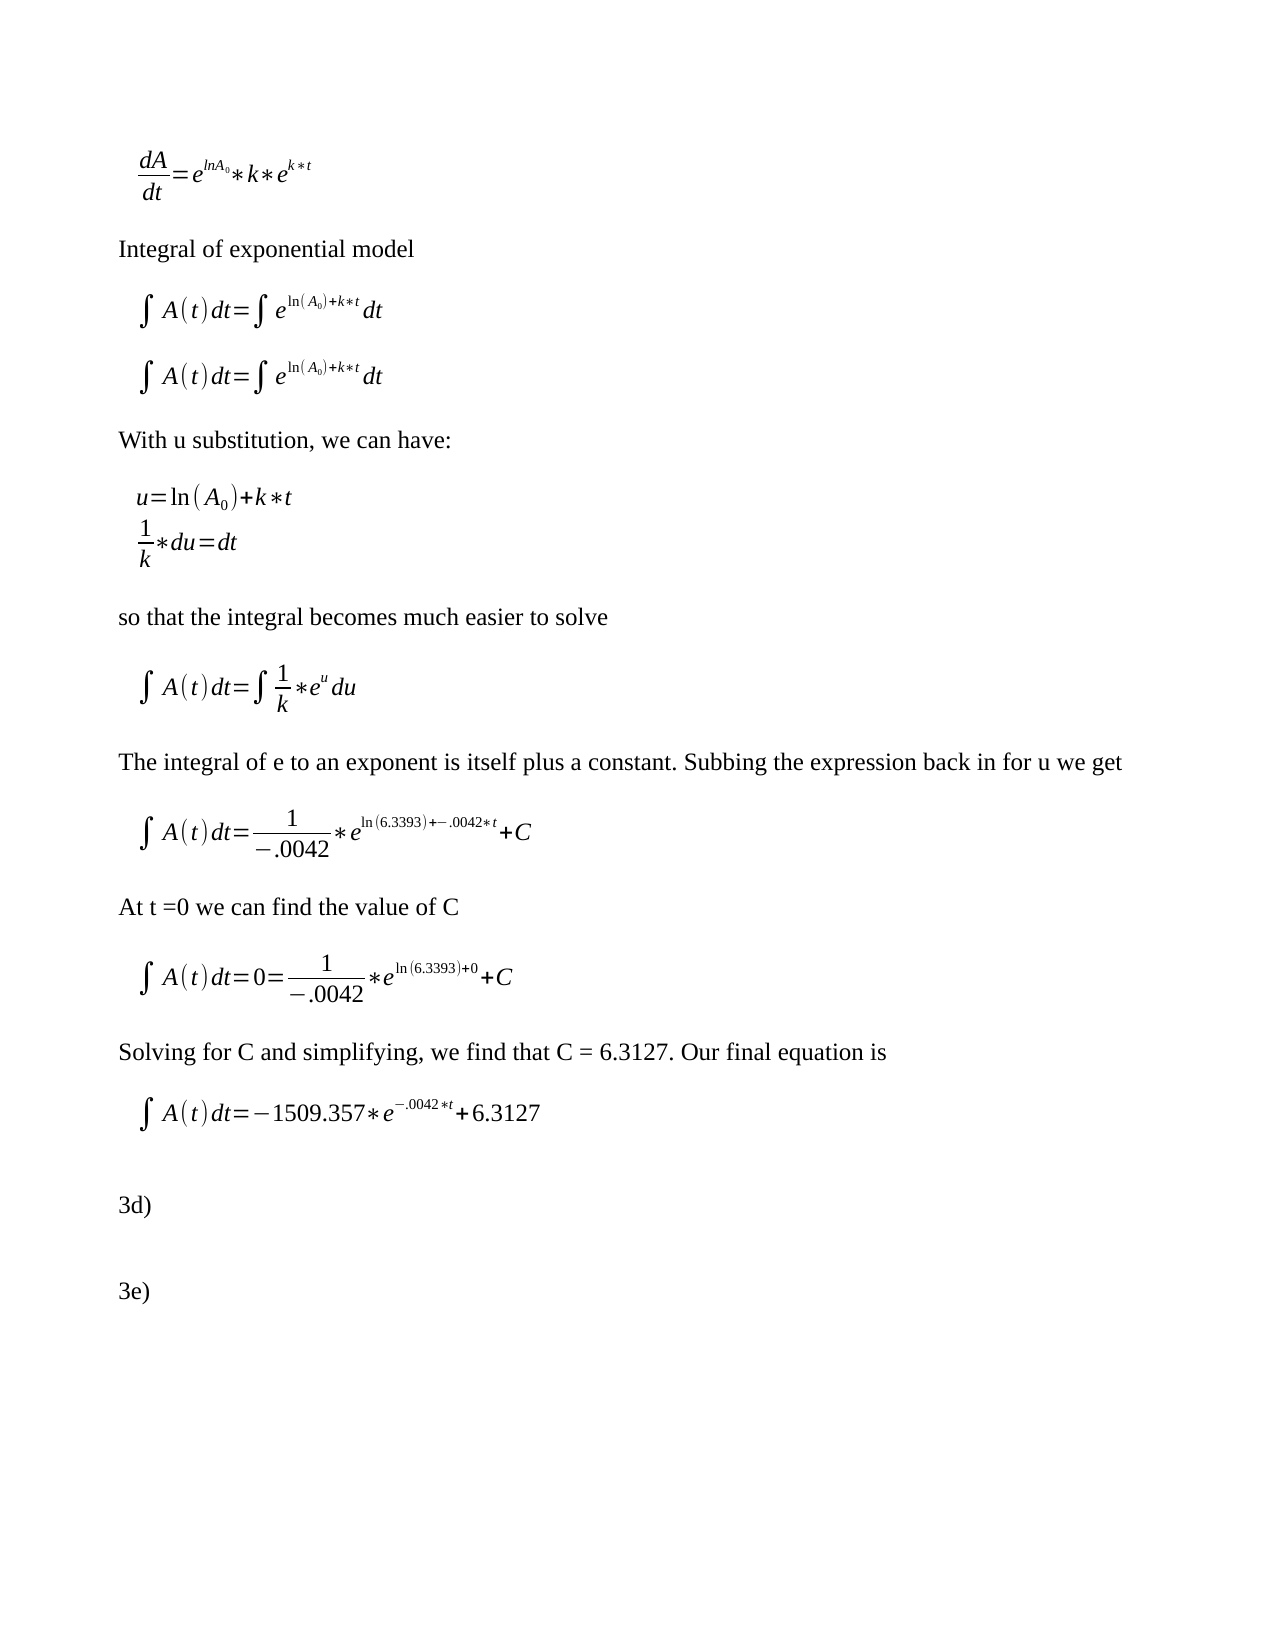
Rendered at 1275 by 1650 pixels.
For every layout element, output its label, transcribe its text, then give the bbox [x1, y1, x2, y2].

text 3e) [118, 1276, 1157, 1305]
text At t =0 we can find the value of C [118, 892, 1157, 921]
text With u substitution, we can have: [118, 425, 1157, 453]
text Solving for C and simplifying, we find that C = 6.3127. Our final equation is [118, 1037, 1157, 1066]
text The integral of e to an exponent is itself plus a constant. Subbing the expression back in for u we get [118, 747, 1157, 776]
text 3d) [118, 1190, 1157, 1219]
text so that the integral becomes much easier to solve [118, 602, 1157, 631]
text Integral of exponential model [118, 234, 1157, 263]
